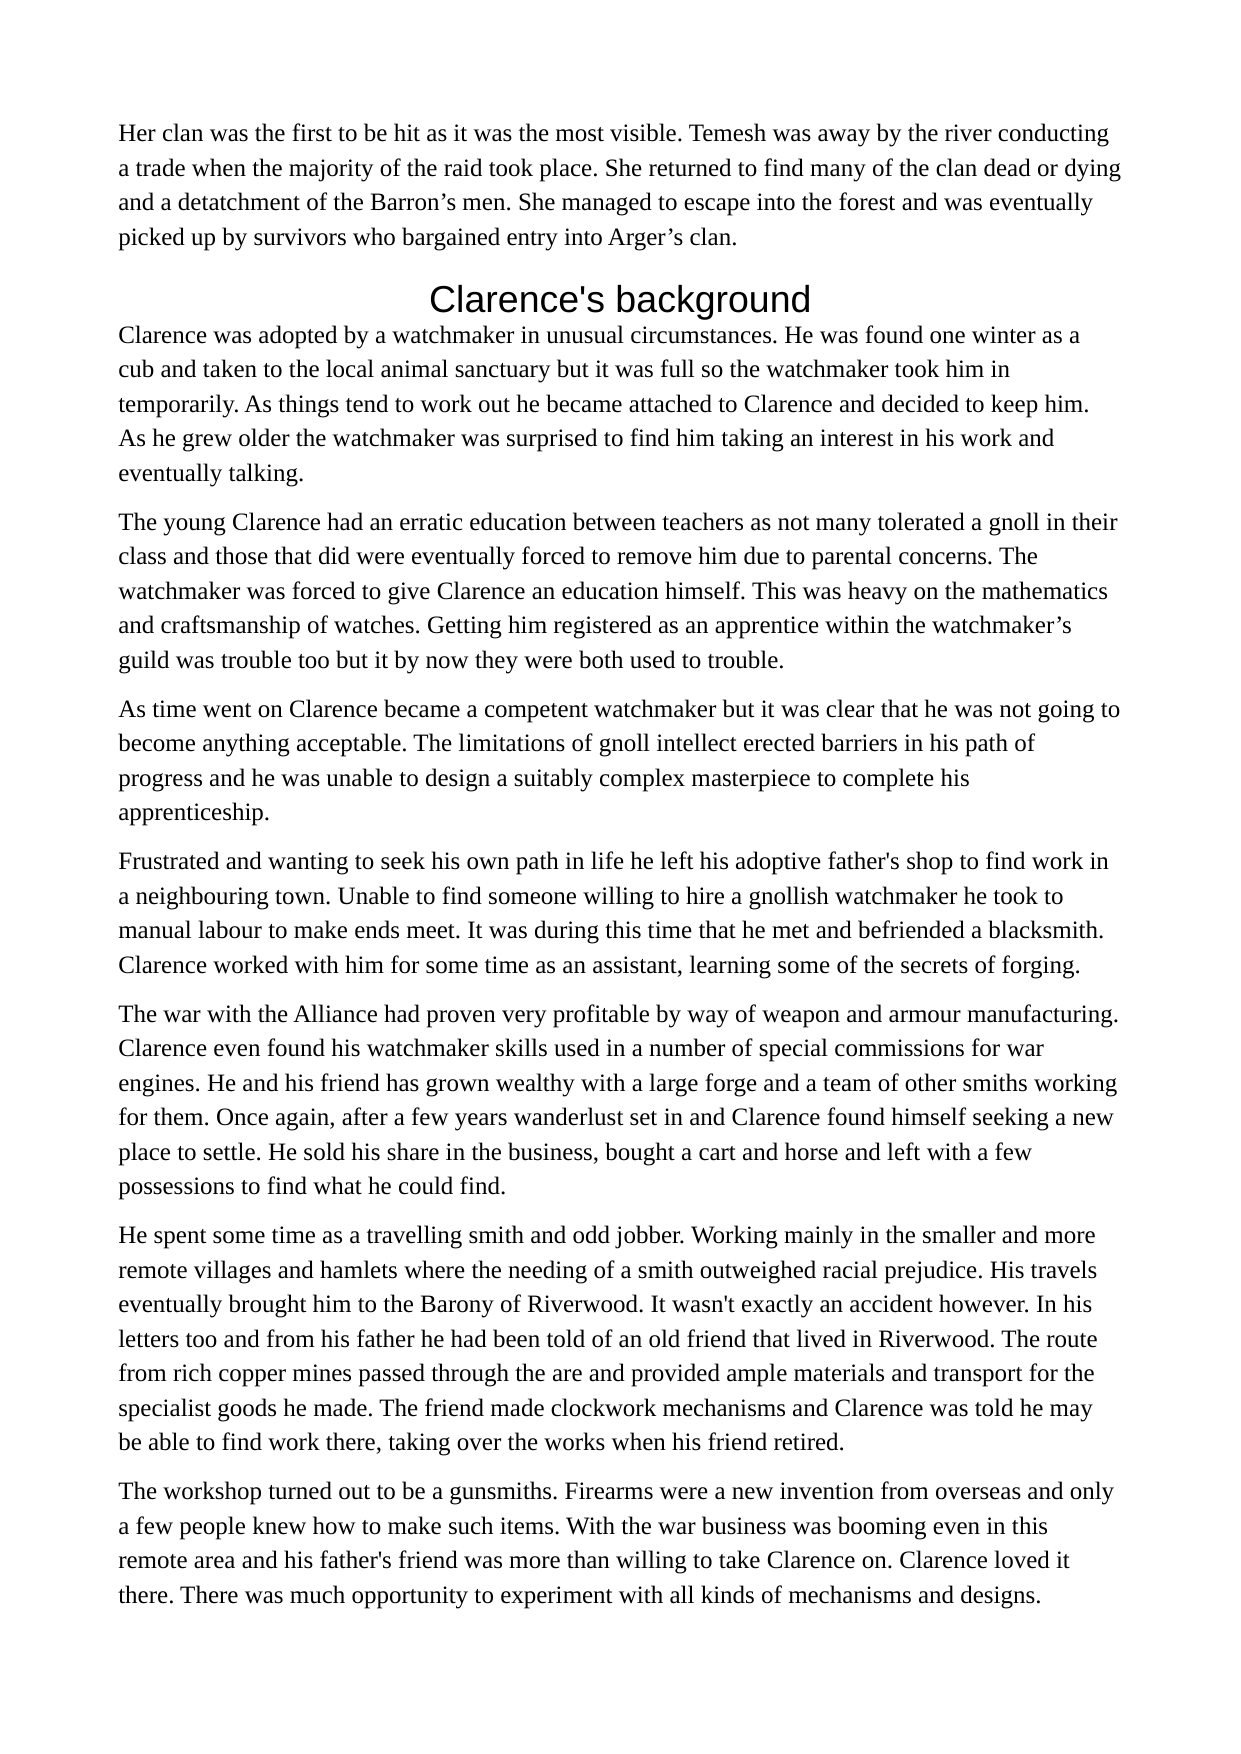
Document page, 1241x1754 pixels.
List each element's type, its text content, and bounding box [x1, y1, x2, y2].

text As time went on Clarence became a competent watchmaker but it was clear that he was not going to become anything acceptable. The limitations of gnoll intellect erected barriers in his path of progress and he was unable to design a suitably complex masterpiece to complete his apprenticeship. [118, 694, 1122, 826]
text The workshop turned out to be a gunsmiths. Firearms were a new invention from overseas and only a few people knew how to make such items. With the war business was booming even in this remote area and his father's friend was more than willing to take Clarence on. Clarence loved it there. There was much opportunity to experiment with all kinds of mechanisms and designs. [118, 1476, 1122, 1608]
text Her clan was the first to be hit as it was the most visible. Temesh was away by the river conducting a trade when the majority of the raid took place. She returned to find many of the clan dead or dying and a detatchment of the Barron’s men. She managed to escape into the forest and was eventually picked up by survivors who bargained entry into Arger’s clan. [118, 118, 1122, 250]
text The young Clarence had an erratic education between teachers as not many tolerated a gnoll in their class and those that did were eventually forced to remove him due to parental concerns. The watchmaker was forced to give Clarence an education himself. This was heavy on the mathematics and craftsmanship of watches. Getting him registered as an apprentice within the watchmaker’s guild was trouble too but it by now they were both used to trouble. [118, 507, 1122, 674]
text Clarence was adopted by a watchmaker in unusual circumstances. He was found one winter as a cub and taken to the local animal sanctuary but it was full so the watchmaker took him in temporarily. As things tend to work out he became attached to Clarence and decided to keep him. As he grew older the watchmaker was surprised to find him taking an interest in his work and eventually talking. [118, 320, 1122, 487]
text He spent some time as a travelling smith and odd jobber. Working mainly in the smaller and more remote villages and hamlets where the needing of a smith outweighed racial prejudice. His travels eventually brought him to the Barony of Riverwood. It wasn't exactly an accident however. In his letters too and from his father he had been told of an old friend that lived in Riverwood. The route from rich copper mines passed through the are and provided ample materials and transport for the specialist goods he made. The friend made clockwork mechanisms and Clarence was told he may be able to find work there, taking over the works when his friend retired. [118, 1220, 1122, 1456]
text The war with the Alliance had proven very profitable by way of weapon and armour manufacturing. Clarence even found his watchmaker skills used in a number of special commissions for war engines. He and his friend has grown wealthy with a large forge and a team of other smiths working for them. Once again, after a few years wanderlust set in and Clarence found himself seeking a new place to settle. He sold his share in the business, bought a cart and horse and left with a few possessions to find what he could find. [118, 999, 1122, 1200]
subtitle Clarence's background [118, 277, 1122, 320]
text Frustrated and wanting to seek his own path in life he left his adoptive father's shop to find work in a neighbouring town. Unable to find someone willing to hire a gnollish watchmaker he took to manual labour to make ends meet. It was during this time that he met and befriended a blacksmith. Clarence worked with him for some time as an assistant, learning some of the secrets of forging. [118, 846, 1122, 979]
